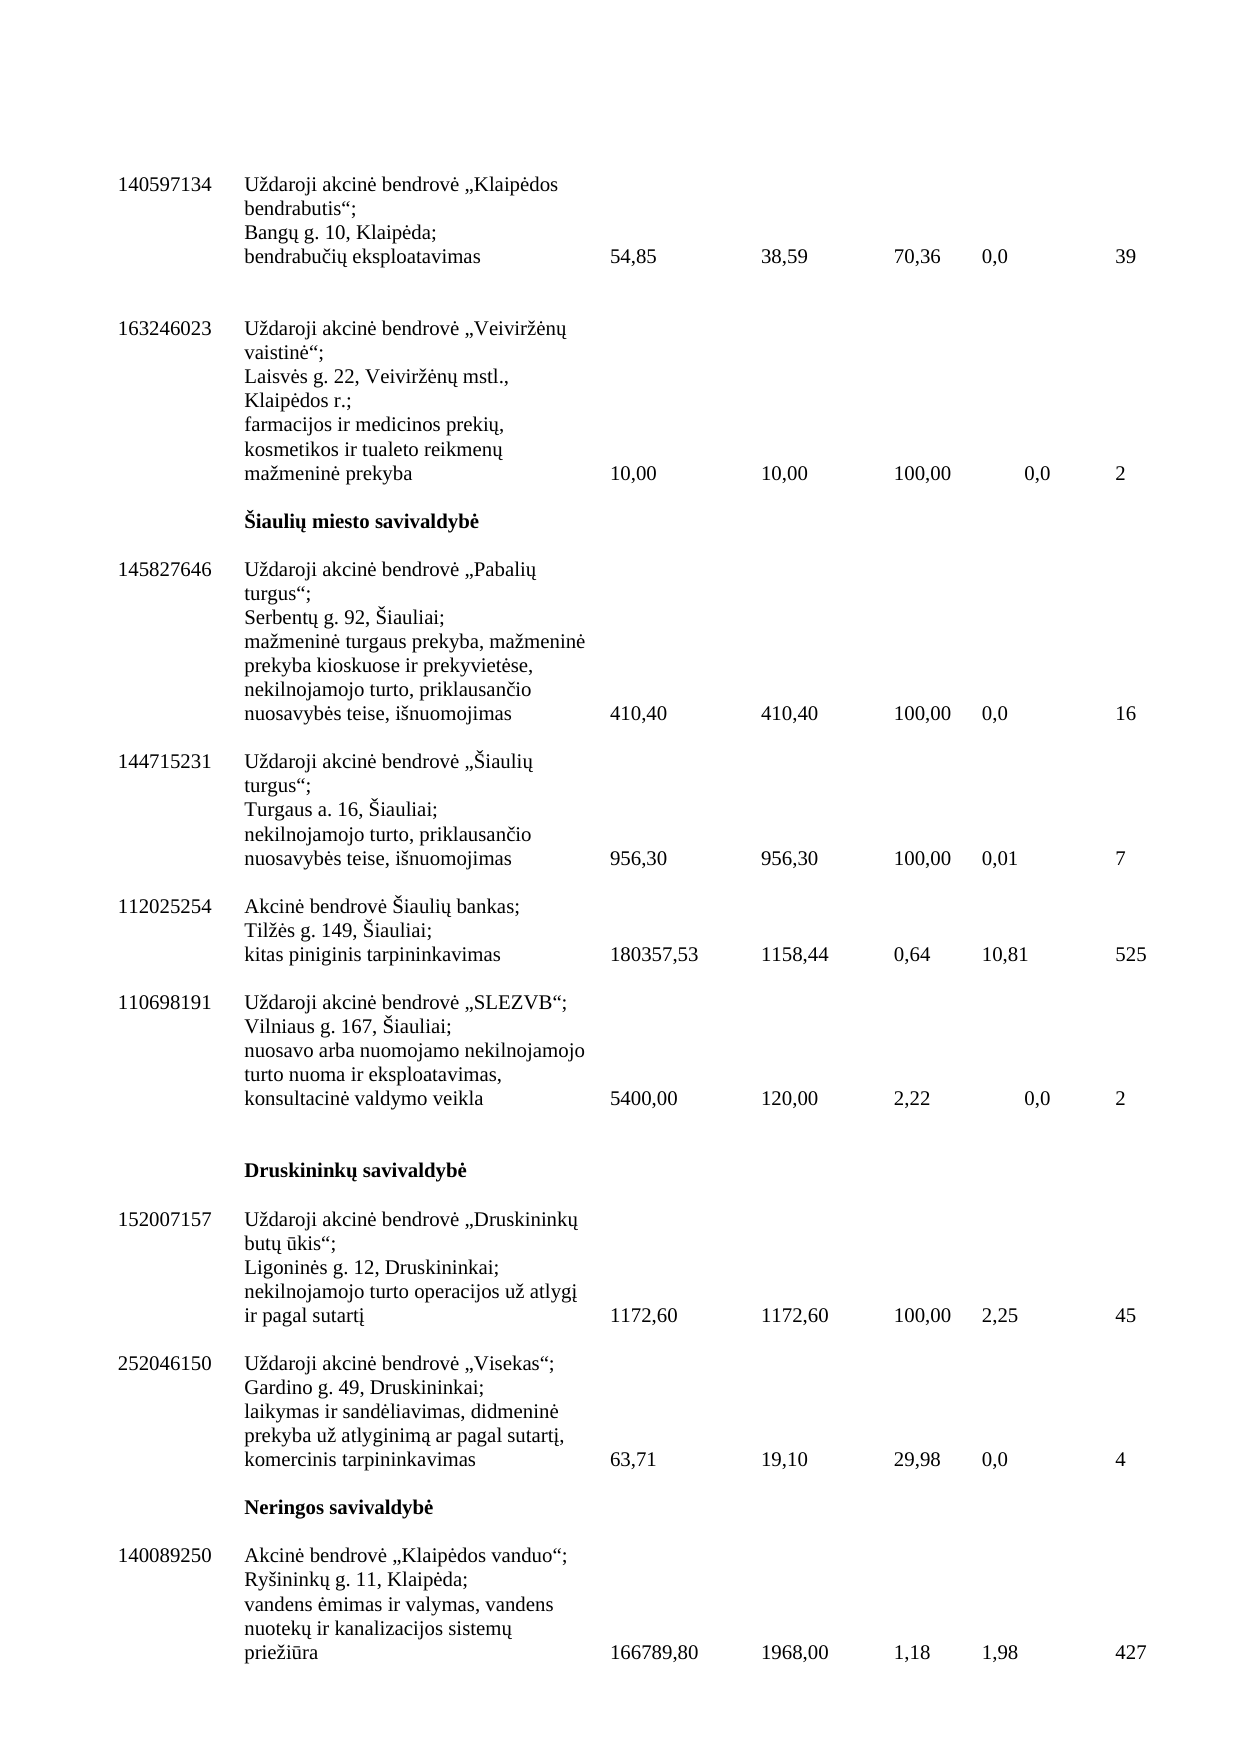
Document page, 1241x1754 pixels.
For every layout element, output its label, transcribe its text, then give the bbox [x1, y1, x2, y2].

table_cell 956,30 [599, 749, 749, 869]
table_cell 140597134 [101, 172, 233, 268]
table_cell Uždaroji akcinė bendrovė „SLEZVB“; Vilniaus g. 167, Šiauliai; nuosavo arba nuomojamo nekilnojamojo turto nuoma ir eksploatavimas, konsultacinė valdymo veikla [233, 990, 598, 1110]
table_cell [101, 148, 1198, 172]
table_cell 7 [1104, 749, 1198, 869]
table_cell 1172,60 [599, 1206, 749, 1327]
table_cell Uždaroji akcinė bendrovė „Šiaulių turgus“; Turgaus a. 16, Šiauliai; nekilnojamojo turto, priklausančio nuosavybės teise, išnuomojimas [233, 749, 598, 869]
table_cell 100,00 [883, 1206, 970, 1327]
table_cell 252046150 [101, 1351, 233, 1471]
table_cell 152007157 [101, 1206, 233, 1327]
table_cell 1172,60 [750, 1206, 882, 1327]
table_cell [101, 1134, 1198, 1158]
table_cell [101, 509, 233, 533]
table_cell 112025254 [101, 894, 233, 966]
table_cell [101, 870, 1198, 894]
table_cell 163246023 [101, 316, 233, 484]
table_cell 1,98 [970, 1543, 1104, 1664]
table_cell Uždaroji akcinė bendrovė „Pabalių turgus“; Serbentų g. 92, Šiauliai; mažmeninė turgaus prekyba, mažmeninė prekyba kioskuose ir prekyvietėse, nekilnojamojo turto, priklausančio nuosavybės teise, išnuomojimas [233, 557, 598, 725]
table_cell [101, 966, 1198, 990]
table_cell Uždaroji akcinė bendrovė „Klaipėdos bendrabutis“; Bangų g. 10, Klaipėda; bendrabučių eksploatavimas [233, 172, 598, 268]
table_cell 16 [1104, 557, 1198, 725]
table_cell 2,22 [883, 990, 970, 1110]
table_cell 63,71 [599, 1351, 749, 1471]
table_cell Uždaroji akcinė bendrovė „Visekas“; Gardino g. 49, Druskininkai; laikymas ir sandėliavimas, didmeninė prekyba už atlyginimą ar pagal sutartį, komercinis tarpininkavimas [233, 1351, 598, 1471]
table_cell [101, 725, 1198, 749]
table_cell Akcinė bendrovė „Klaipėdos vanduo“; Ryšininkų g. 11, Klaipėda; vandens ėmimas ir valymas, vandens nuotekų ir kanalizacijos sistemų priežiūra [233, 1543, 598, 1664]
table_cell 1,18 [883, 1543, 970, 1664]
table_cell 5400,00 [599, 990, 749, 1110]
table_cell [101, 1495, 233, 1519]
table_cell 0,0 [970, 557, 1104, 725]
table_cell 2 [1104, 990, 1198, 1110]
table_cell 110698191 [101, 990, 233, 1110]
table_cell Neringos savivaldybė [233, 1495, 1198, 1519]
table_cell [101, 533, 1198, 557]
table_cell [101, 268, 1198, 292]
table_cell 525 [1104, 894, 1198, 966]
table_cell 1158,44 [750, 894, 882, 966]
table_cell [101, 1110, 1198, 1134]
table_cell Druskininkų savivaldybė [233, 1158, 1198, 1182]
table_cell [101, 292, 1198, 316]
table_cell [101, 1183, 1198, 1206]
table_cell 0,0 [970, 172, 1104, 268]
table_cell 120,00 [750, 990, 882, 1110]
table_cell 956,30 [750, 749, 882, 869]
table_cell 39 [1104, 172, 1198, 268]
table_cell 4 [1104, 1351, 1198, 1471]
table_cell 427 [1104, 1543, 1198, 1664]
table_cell [101, 1471, 1198, 1495]
table_cell 410,40 [750, 557, 882, 725]
table_cell 0,64 [883, 894, 970, 966]
table_cell 1968,00 [750, 1543, 882, 1664]
table_cell 29,98 [883, 1351, 970, 1471]
table_cell 180357,53 [599, 894, 749, 966]
table_cell [101, 1519, 1198, 1543]
table_cell [101, 485, 1198, 509]
table_cell 0,01 [970, 749, 1104, 869]
table_cell Uždaroji akcinė bendrovė „Druskininkų butų ūkis“; Ligoninės g. 12, Druskininkai; nekilnojamojo turto operacijos už atlygį ir pagal sutartį [233, 1206, 598, 1327]
table_cell Akcinė bendrovė Šiaulių bankas; Tilžės g. 149, Šiauliai; kitas piniginis tarpininkavimas [233, 894, 598, 966]
table_cell 54,85 [599, 172, 749, 268]
table_cell 410,40 [599, 557, 749, 725]
table_cell 140089250 [101, 1543, 233, 1664]
table_cell 2 [1104, 316, 1198, 484]
table_cell 145827646 [101, 557, 233, 725]
table_cell 0,0 [970, 1351, 1104, 1471]
table_cell 70,36 [883, 172, 970, 268]
table_cell 38,59 [750, 172, 882, 268]
table_cell 100,00 [883, 749, 970, 869]
table_cell 45 [1104, 1206, 1198, 1327]
table_cell [101, 1158, 233, 1182]
table_cell Uždaroji akcinė bendrovė „Veiviržėnų vaistinė“; Laisvės g. 22, Veiviržėnų mstl., Klaipėdos r.; farmacijos ir medicinos prekių, kosmetikos ir tualeto reikmenų mažmeninė prekyba [233, 316, 598, 484]
table_cell 2,25 [970, 1206, 1104, 1327]
table_cell 100,00 [883, 557, 970, 725]
table_cell 166789,80 [599, 1543, 749, 1664]
table_cell [101, 1327, 1198, 1351]
table_cell 10,81 [970, 894, 1104, 966]
table_cell 19,10 [750, 1351, 882, 1471]
table_cell 100,00 [883, 316, 970, 484]
table_cell 10,00 [750, 316, 882, 484]
table_cell 10,00 [599, 316, 749, 484]
table_cell 144715231 [101, 749, 233, 869]
table_cell Šiaulių miesto savivaldybė [233, 509, 1198, 533]
table_cell 0,0 [970, 316, 1104, 484]
table_cell 0,0 [970, 990, 1104, 1110]
